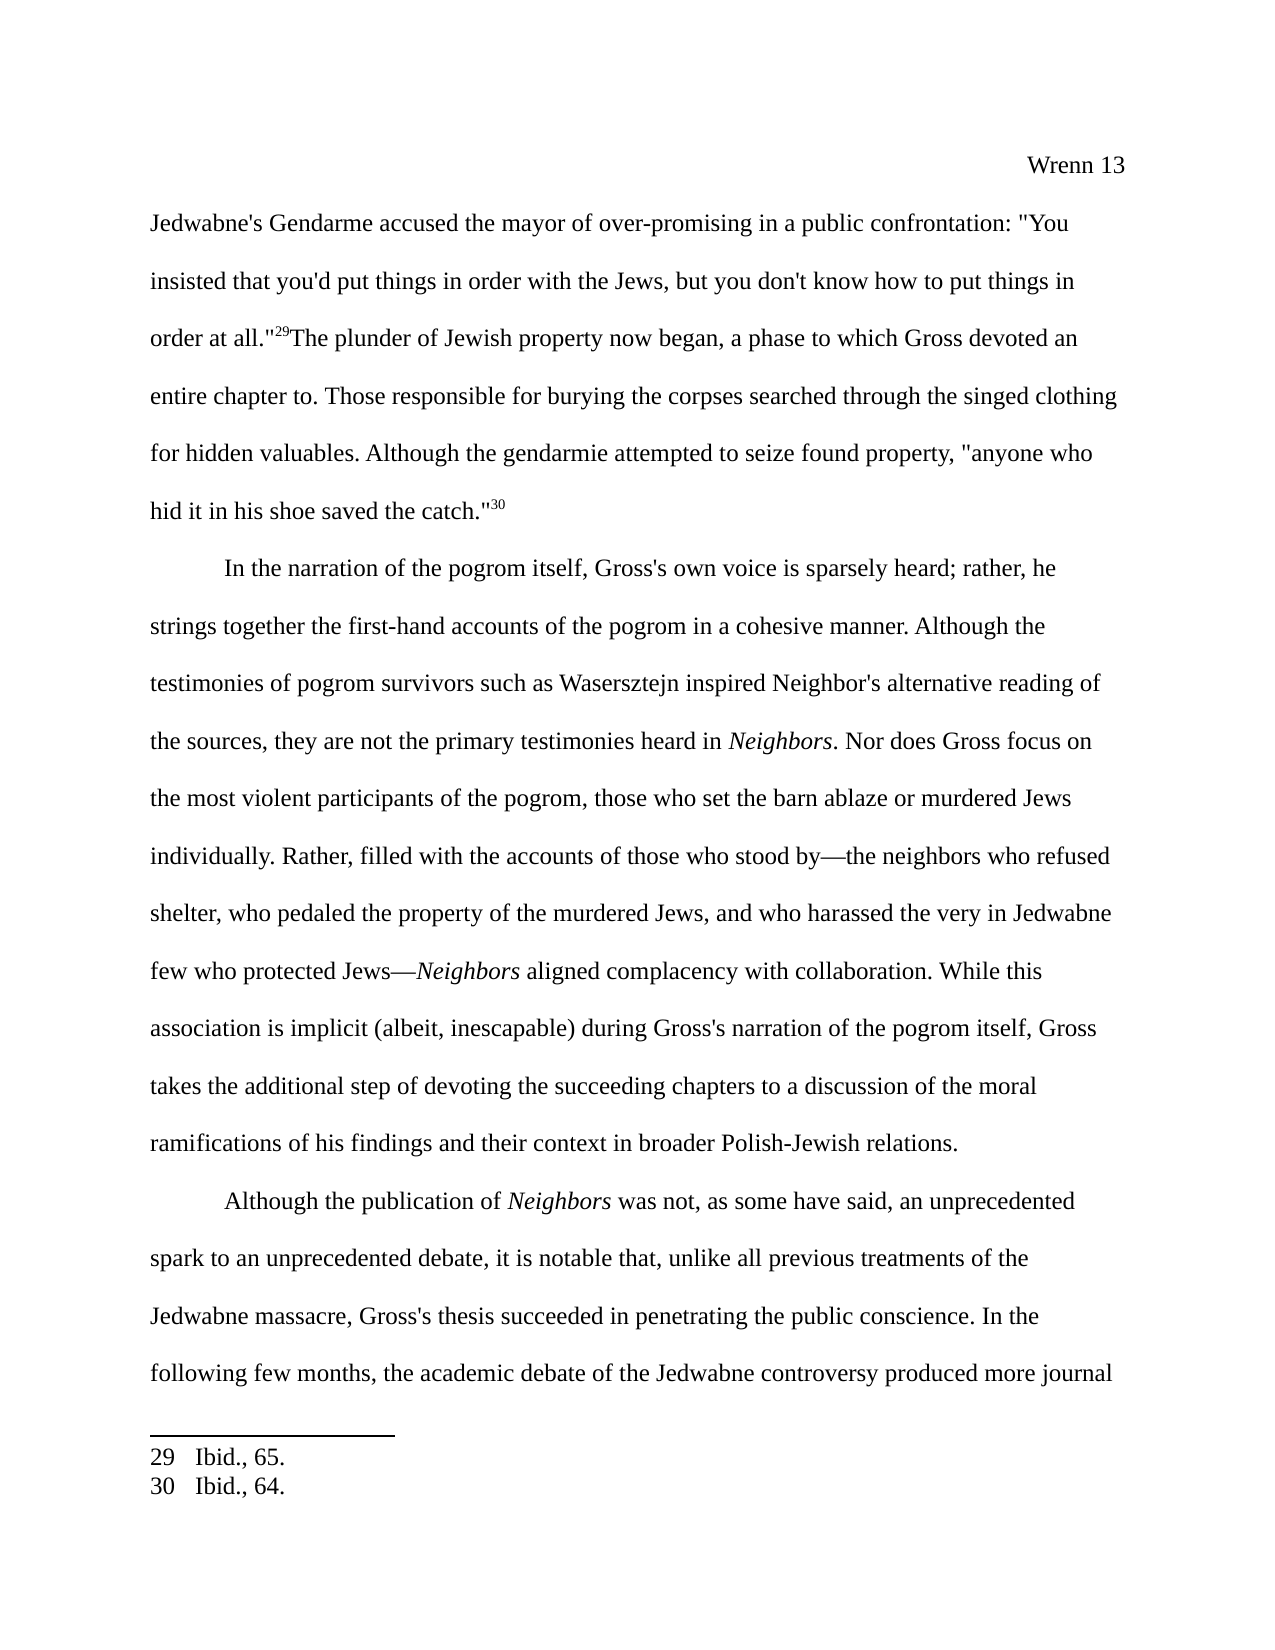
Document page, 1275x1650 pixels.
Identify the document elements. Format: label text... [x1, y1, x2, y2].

text Jedwabne's Gendarme accused the mayor of over-promising in a public confrontation: "You insisted that you'd put things in order with the Jews, but you don't know how to put things in order at all."The plunder of Jewish property now began, a phase to which Gross devoted an entire chapter to. Those responsible for burying the corpses searched through the singed clothing for hidden valuables. Although the gendarmie attempted to seize found property, "anyone who hid it in his shoe saved the catch." [150, 208, 1125, 524]
text Ibid., 65. [150, 1442, 1125, 1471]
text In the narration of the pogrom itself, Gross's own voice is sparsely heard; rather, he strings together the first-hand accounts of the pogrom in a cohesive manner. Although the testimonies of pogrom survivors such as Wasersztejn inspired Neighbor's alternative reading of the sources, they are not the primary testimonies heard in Neighbors. Nor does Gross focus on the most violent participants of the pogrom, those who set the barn ablaze or murdered Jews individually. Rather, filled with the accounts of those who stood by—the neighbors who refused shelter, who pedaled the property of the murdered Jews, and who harassed the very in Jedwabne few who protected Jews—Neighbors aligned complacency with collaboration. While this association is implicit (albeit, inescapable) during Gross's narration of the pogrom itself, Gross takes the additional step of devoting the succeeding chapters to a discussion of the moral ramifications of his findings and their context in broader Polish-Jewish relations. [150, 553, 1125, 1157]
text Ibid., 64. [150, 1471, 1125, 1500]
text Although the publication of Neighbors was not, as some have said, an unprecedented spark to an unprecedented debate, it is notable that, unlike all previous treatments of the Jedwabne massacre, Gross's thesis succeeded in penetrating the public conscience. In the following few months, the academic debate of the Jedwabne controversy produced more journal [150, 1186, 1125, 1387]
